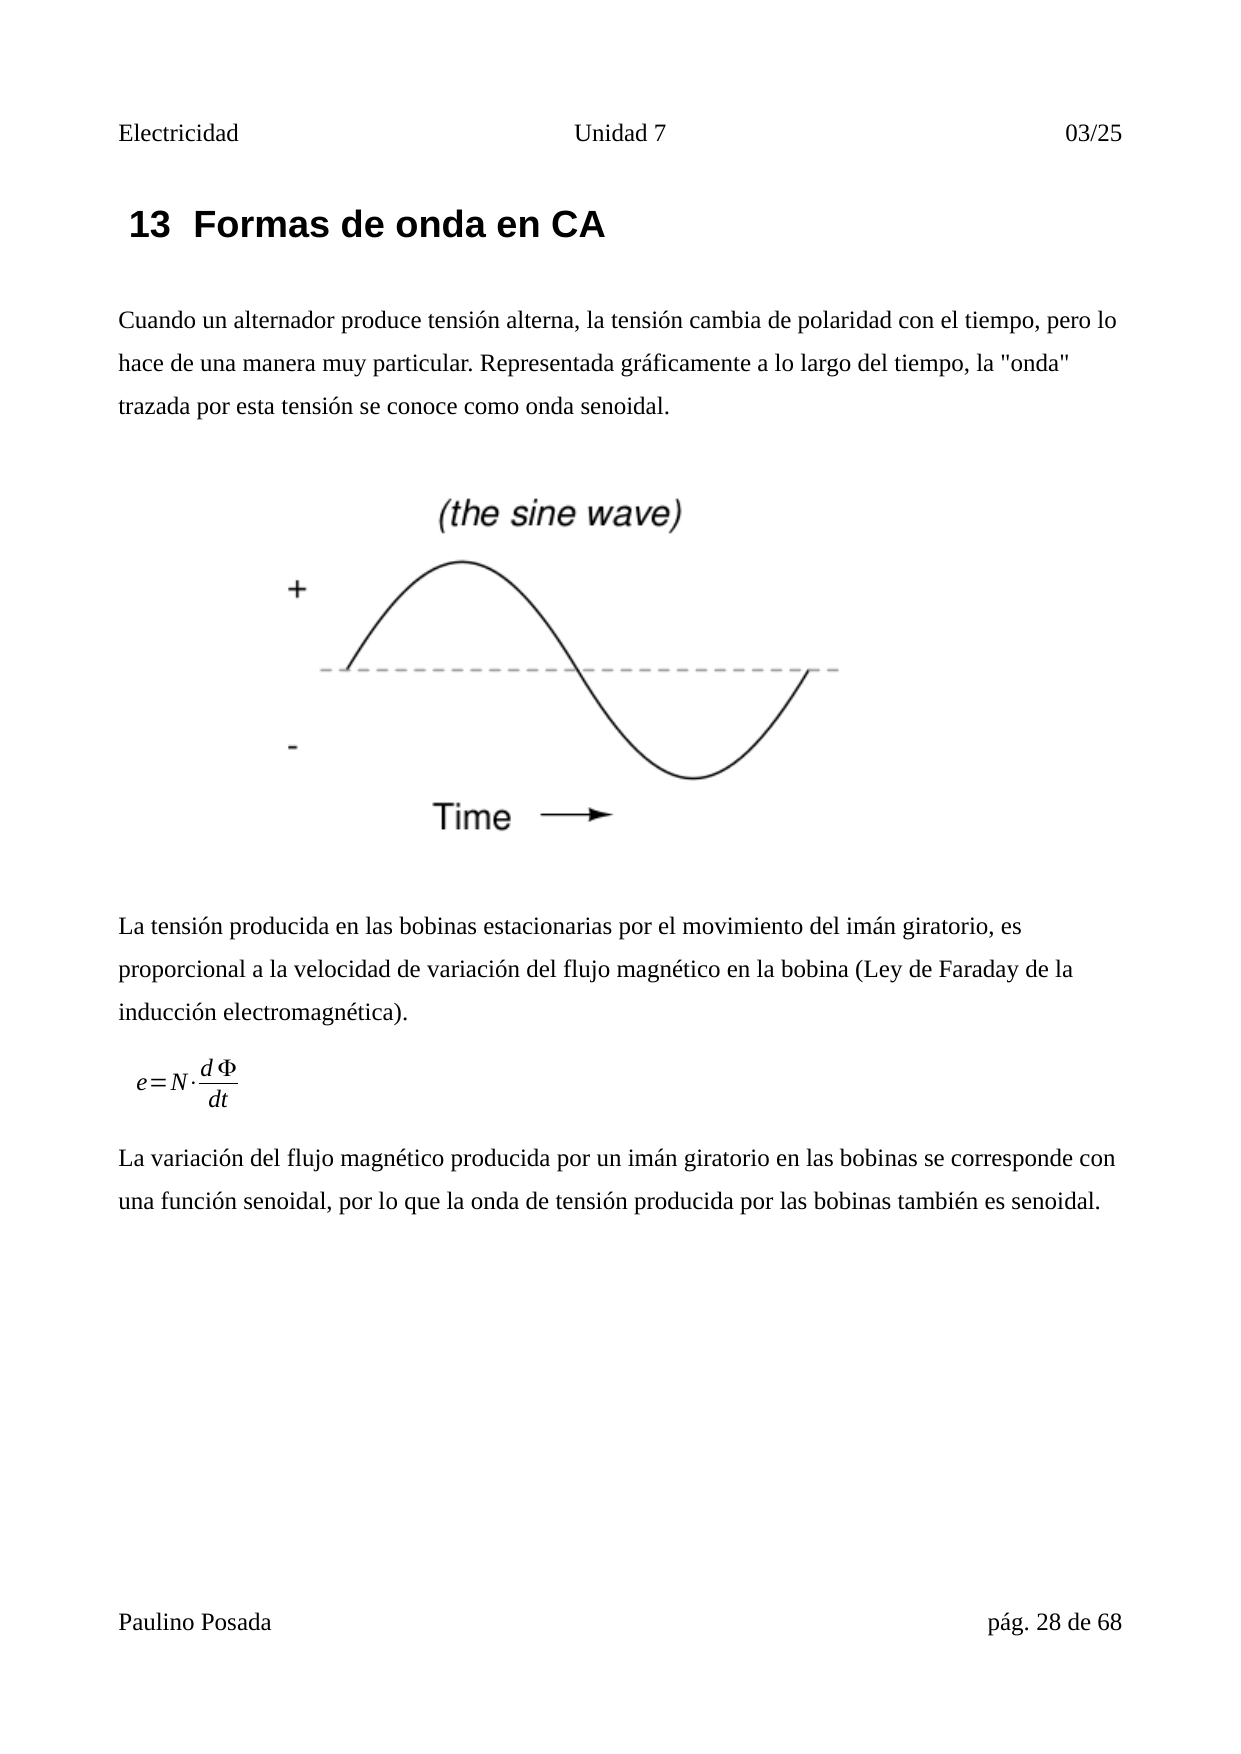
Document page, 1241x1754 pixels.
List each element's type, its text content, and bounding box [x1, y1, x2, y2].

text La tensión producida en las bobinas estacionarias por el movimiento del imán giratorio, es proporcional a la velocidad de variación del flujo magnético en la bobina (Ley de Faraday de la inducción electromagnética). [118, 911, 1122, 1026]
picture [276, 488, 862, 850]
text La variación del flujo magnético producida por un imán giratorio en las bobinas se corresponde con una función senoidal, por lo que la onda de tensión producida por las bobinas también es senoidal. [118, 1143, 1122, 1214]
subtitle Formas de onda en CA [118, 201, 1122, 245]
text Cuando un alternador produce tensión alterna, la tensión cambia de polaridad con el tiempo, pero lo hace de una manera muy particular. Representada gráficamente a lo largo del tiempo, la "onda" trazada por esta tensión se conoce como onda senoidal. [118, 305, 1122, 420]
